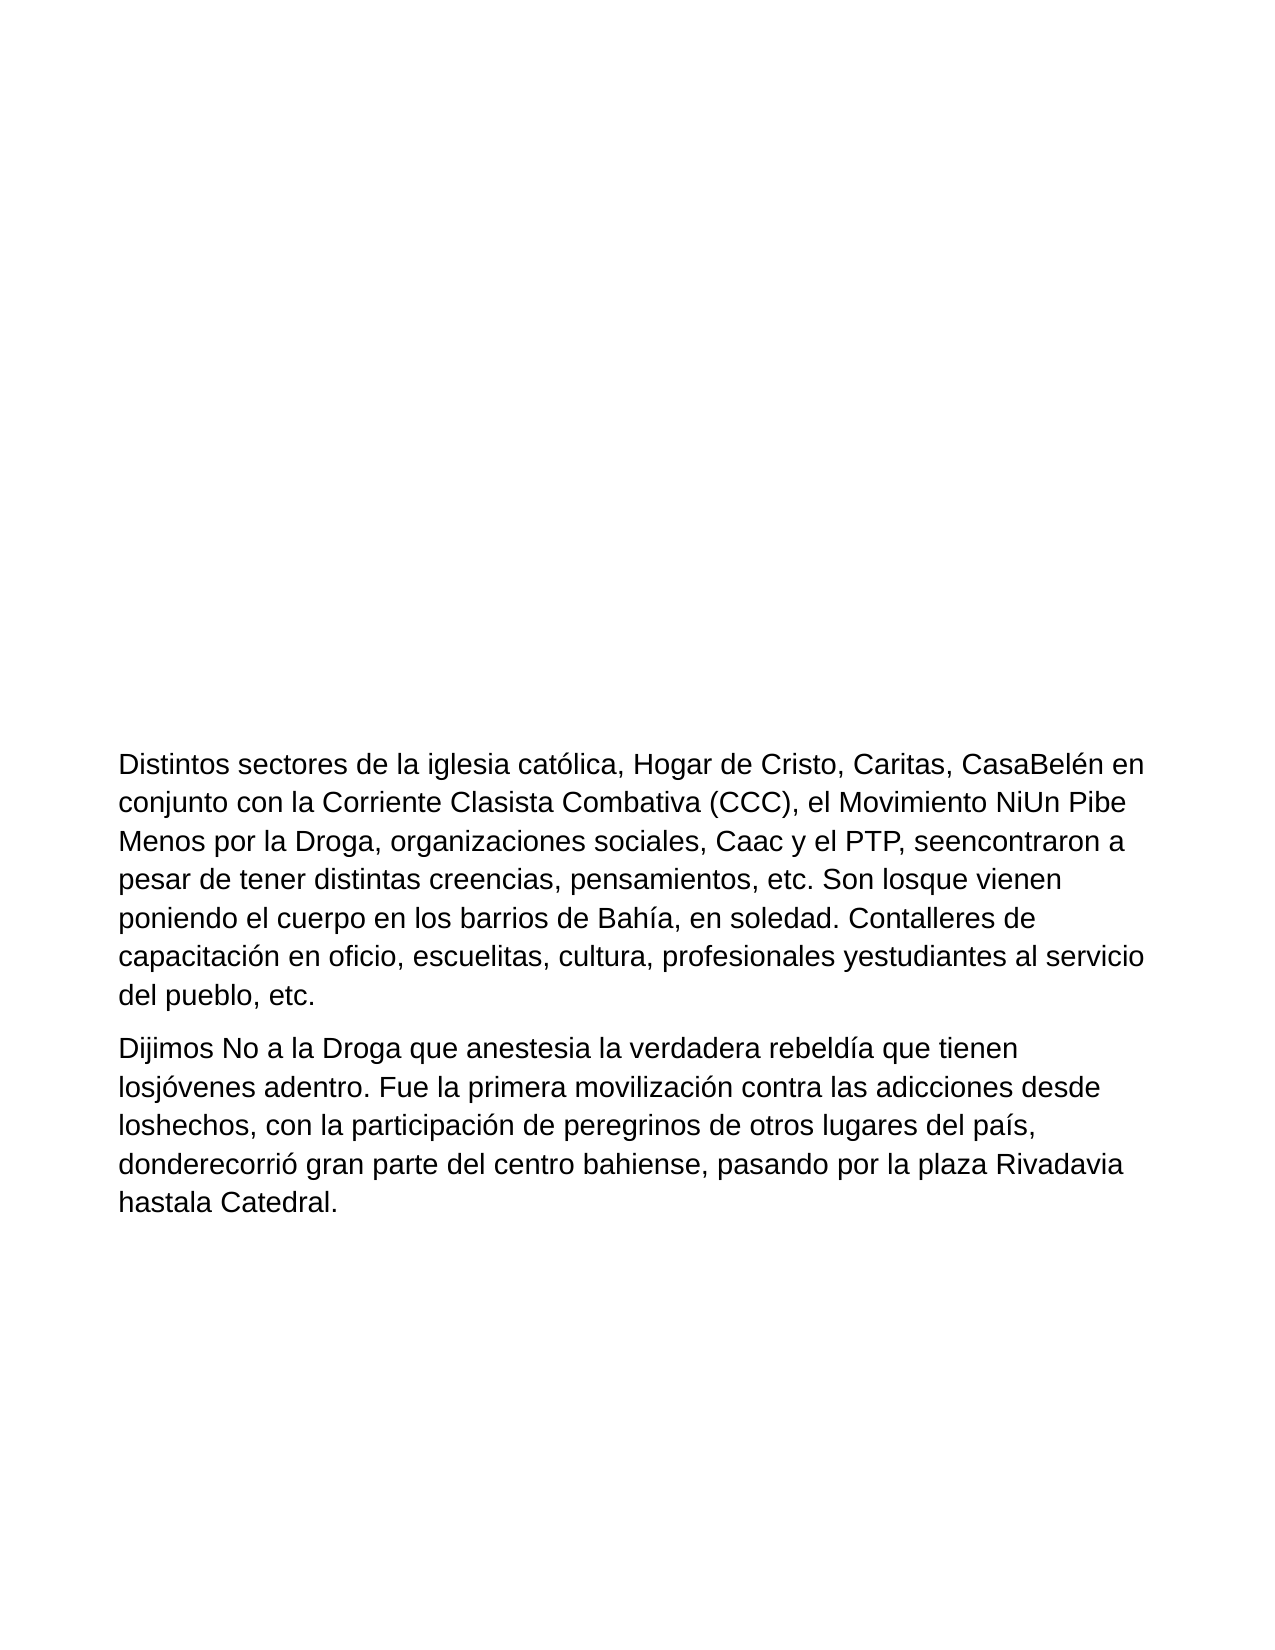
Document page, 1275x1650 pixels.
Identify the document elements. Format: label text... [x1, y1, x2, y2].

text Dijimos No a la Droga que anestesia la verdadera rebeldía que tienen losjóvenes adentro. Fue la primera movilización contra las adicciones desde loshechos, con la participación de peregrinos de otros lugares del país, donderecorrió gran parte del centro bahiense, pasando por la plaza Rivadavia hastala Catedral. [118, 1031, 1157, 1219]
text Distintos sectores de la iglesia católica, Hogar de Cristo, Caritas, CasaBelén en conjunto con la Corriente Clasista Combativa (CCC), el Movimiento NiUn Pibe Menos por la Droga, organizaciones sociales, Caac y el PTP, seencontraron a pesar de tener distintas creencias, pensamientos, etc. Son losque vienen poniendo el cuerpo en los barrios de Bahía, en soledad. Contalleres de capacitación en oficio, escuelitas, cultura, profesionales yestudiantes al servicio del pueblo, etc. [118, 747, 1157, 1011]
